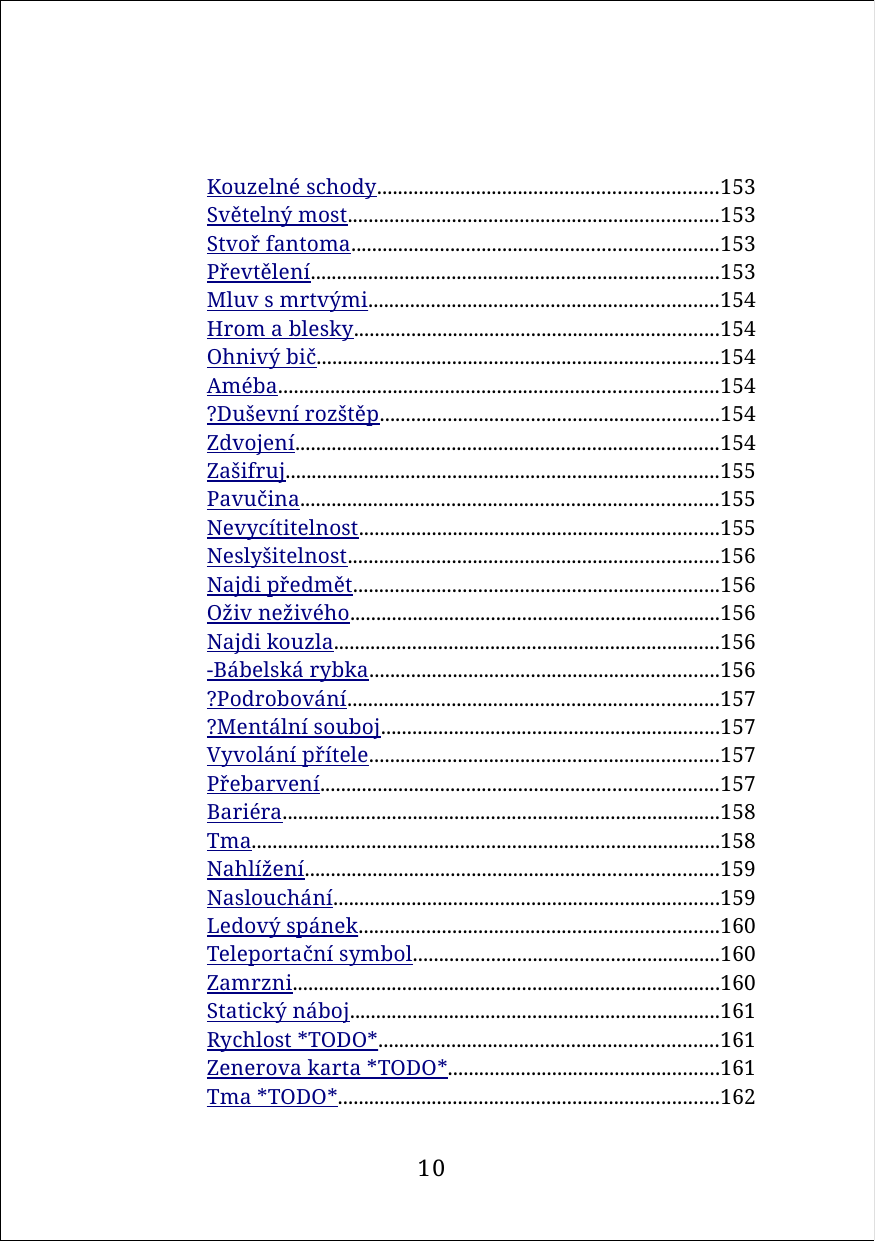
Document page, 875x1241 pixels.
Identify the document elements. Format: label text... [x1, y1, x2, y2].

text Améba 154 [207, 371, 756, 399]
text Tma *TODO* 162 [207, 1082, 756, 1110]
text Vyvolání přítele 157 [207, 741, 756, 769]
text Najdi kouzla 156 [207, 627, 756, 655]
text ?Podrobování 157 [207, 684, 756, 712]
text Teleportační symbol 160 [207, 939, 756, 968]
text Neslyšitelnost 156 [207, 541, 756, 570]
text Světelný most 153 [207, 200, 756, 229]
text Hrom a blesky 154 [207, 314, 756, 342]
text -Bábelská rybka 156 [207, 655, 756, 684]
text Kouzelné schody 153 [207, 172, 756, 200]
text Bariéra 158 [207, 797, 756, 826]
text Zašifruj 155 [207, 456, 756, 484]
text Ohnivý bič 154 [207, 342, 756, 371]
text Naslouchání 159 [207, 883, 756, 911]
text Převtělení 153 [207, 257, 756, 286]
text Pavučina 155 [207, 484, 756, 513]
text Najdi předmět 156 [207, 570, 756, 598]
text Tma 158 [207, 826, 756, 854]
text Statický náboj 161 [207, 996, 756, 1025]
text Ledový spánek 160 [207, 911, 756, 939]
text Nevycítitelnost 155 [207, 513, 756, 541]
text Zamrzni 160 [207, 968, 756, 996]
text ?Duševní rozštěp 154 [207, 399, 756, 428]
text Zenerova karta *TODO* 161 [207, 1053, 756, 1082]
text Mluv s mrtvými 154 [207, 286, 756, 314]
text Nahlížení 159 [207, 854, 756, 883]
text Oživ neživého 156 [207, 598, 756, 627]
text ?Mentální souboj 157 [207, 712, 756, 741]
text Rychlost *TODO* 161 [207, 1025, 756, 1053]
text Stvoř fantoma 153 [207, 229, 756, 257]
text Zdvojení 154 [207, 428, 756, 456]
text Přebarvení 157 [207, 769, 756, 797]
